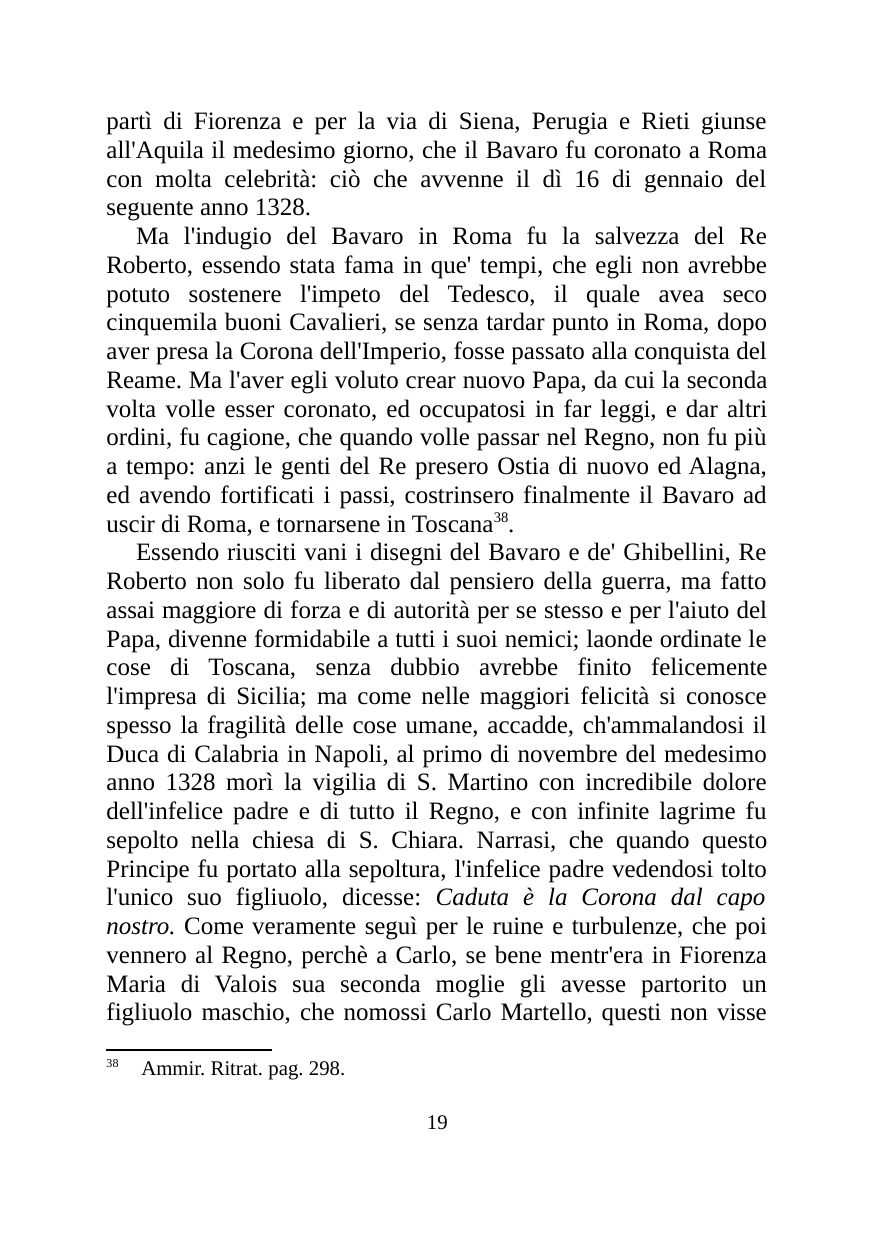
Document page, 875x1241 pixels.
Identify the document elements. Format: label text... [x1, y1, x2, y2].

text partì di Fiorenza e per la via di Siena, Perugia e Rieti giunse all'Aquila il medesimo giorno, che il Bavaro fu coronato a Roma con molta celebrità: ciò che avvenne il dì 16 di gennaio del seguente anno 1328. [106, 106, 768, 221]
text Essendo riusciti vani i disegni del Bavaro e de' Ghibellini, Re Roberto non solo fu liberato dal pensiero della guerra, ma fatto assai maggiore di forza e di autorità per se stesso e per l'aiuto del Papa, divenne formidabile a tutti i suoi nemici; laonde ordinate le cose di Toscana, senza dubbio avrebbe finito felicemente l'impresa di Sicilia; ma come nelle maggiori felicità si conosce spesso la fragilità delle cose umane, accadde, ch'ammalandosi il Duca di Calabria in Napoli, al primo di novembre del medesimo anno 1328 morì la vigilia di S. Martino con incredibile dolore dell'infelice padre e di tutto il Regno, e con infinite lagrime fu sepolto nella chiesa di S. Chiara. Narrasi, che quando questo Principe fu portato alla sepoltura, l'infelice padre vedendosi tolto l'unico suo figliuolo, dicesse: Caduta è la Corona dal capo nostro. Come veramente seguì per le ruine e turbulenze, che poi vennero al Regno, perchè a Carlo, se bene mentr'era in Fiorenza Maria di Valois sua seconda moglie gli avesse partorito un figliuolo maschio, che nomossi Carlo Martello, questi non visse [106, 537, 768, 1026]
text Ammir. Ritrat. pag. 298. [106, 1056, 768, 1080]
text Ma l'indugio del Bavaro in Roma fu la salvezza del Re Roberto, essendo stata fama in que' tempi, che egli non avrebbe potuto sostenere l'impeto del Tedesco, il quale avea seco cinquemila buoni Cavalieri, se senza tardar punto in Roma, dopo aver presa la Corona dell'Imperio, fosse passato alla conquista del Reame. Ma l'aver egli voluto crear nuovo Papa, da cui la seconda volta volle esser coronato, ed occupatosi in far leggi, e dar altri ordini, fu cagione, che quando volle passar nel Regno, non fu più a tempo: anzi le genti del Re presero Ostia di nuovo ed Alagna, ed avendo fortificati i passi, costrinsero finalmente il Bavaro ad uscir di Roma, e tornarsene in Toscana. [106, 221, 768, 537]
